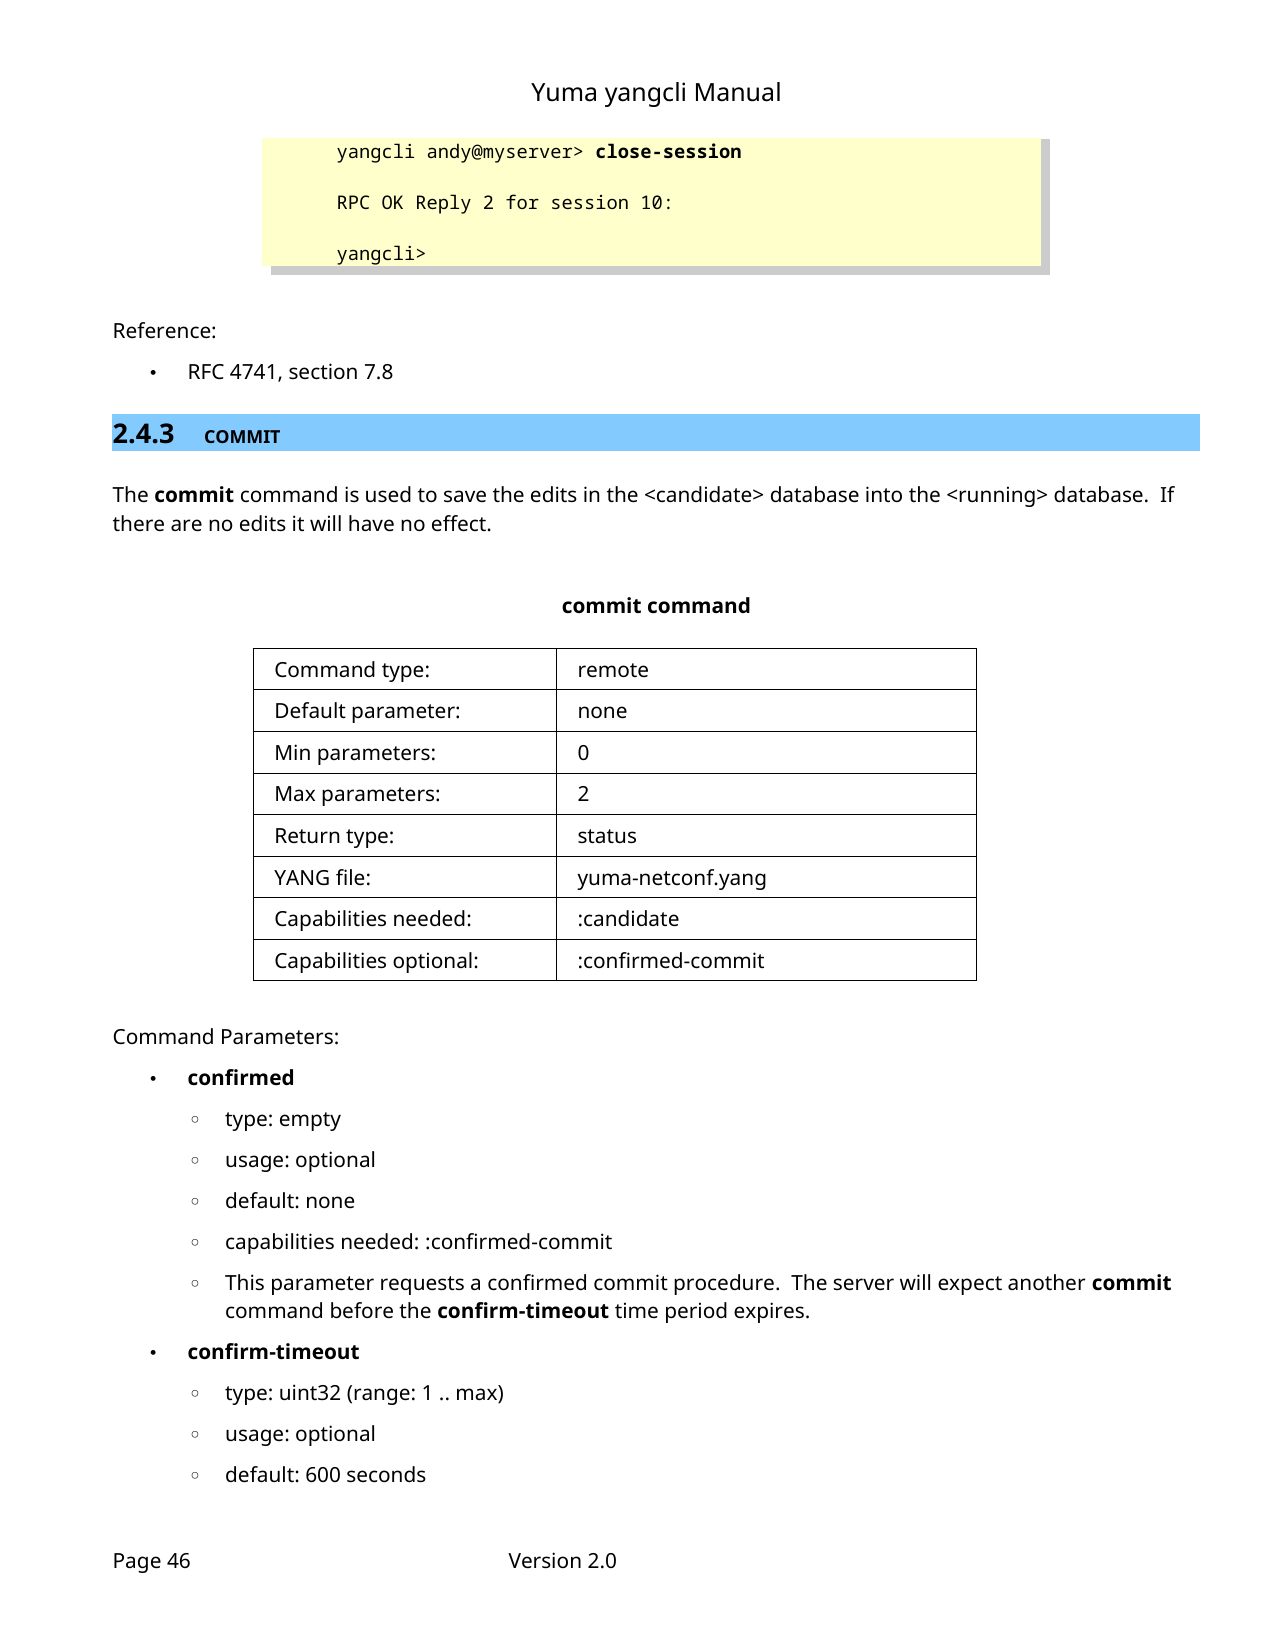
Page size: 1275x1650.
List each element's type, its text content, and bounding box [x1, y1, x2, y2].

list default: none [187, 1186, 1200, 1214]
table_cell Return type: [254, 815, 556, 856]
table_header Command type: [254, 649, 556, 689]
table_cell yuma-netconf.yang [557, 857, 976, 897]
table_cell Capabilities optional: [254, 940, 556, 980]
list confirmed [150, 1063, 1200, 1092]
text yangcli andy@myserver> close-session [262, 138, 1041, 164]
text yangcli> [262, 241, 1041, 266]
list usage: optional [187, 1419, 1200, 1448]
table_cell status [557, 815, 976, 856]
list type: empty [187, 1104, 1200, 1133]
list This parameter requests a confirmed commit procedure. The server will expect another commit command before the confirm-timeout time period expires. [187, 1268, 1200, 1325]
text Reference: [112, 316, 1200, 344]
list RFC 4741, section 7.8 [150, 357, 1200, 385]
table_cell :candidate [557, 898, 976, 939]
table_cell Min parameters: [254, 732, 556, 772]
table_cell Capabilities needed: [254, 898, 556, 939]
table_cell 0 [557, 732, 976, 772]
list confirm-timeout [150, 1337, 1200, 1366]
table_cell 2 [557, 774, 976, 814]
list type: uint32 (range: 1 .. max) [187, 1378, 1200, 1407]
table_cell none [557, 690, 976, 731]
text The commit command is used to save the edits in the <candidate> database into the <running> database. If there are no edits it will have no effect. [112, 481, 1200, 537]
table_cell Max parameters: [254, 774, 556, 814]
table_cell Default parameter: [254, 690, 556, 731]
table_cell YANG file: [254, 857, 556, 897]
text RPC OK Reply 2 for session 10: [262, 189, 1041, 215]
list default: 600 seconds [187, 1460, 1200, 1488]
text Command Parameters: [112, 1022, 1200, 1051]
table_header remote [557, 649, 976, 689]
list capabilities needed: :confirmed-commit [187, 1227, 1200, 1255]
list usage: optional [187, 1145, 1200, 1173]
subtitle commit [112, 414, 1200, 451]
subtitle commit command [127, 591, 1185, 619]
table_cell :confirmed-commit [557, 940, 976, 980]
